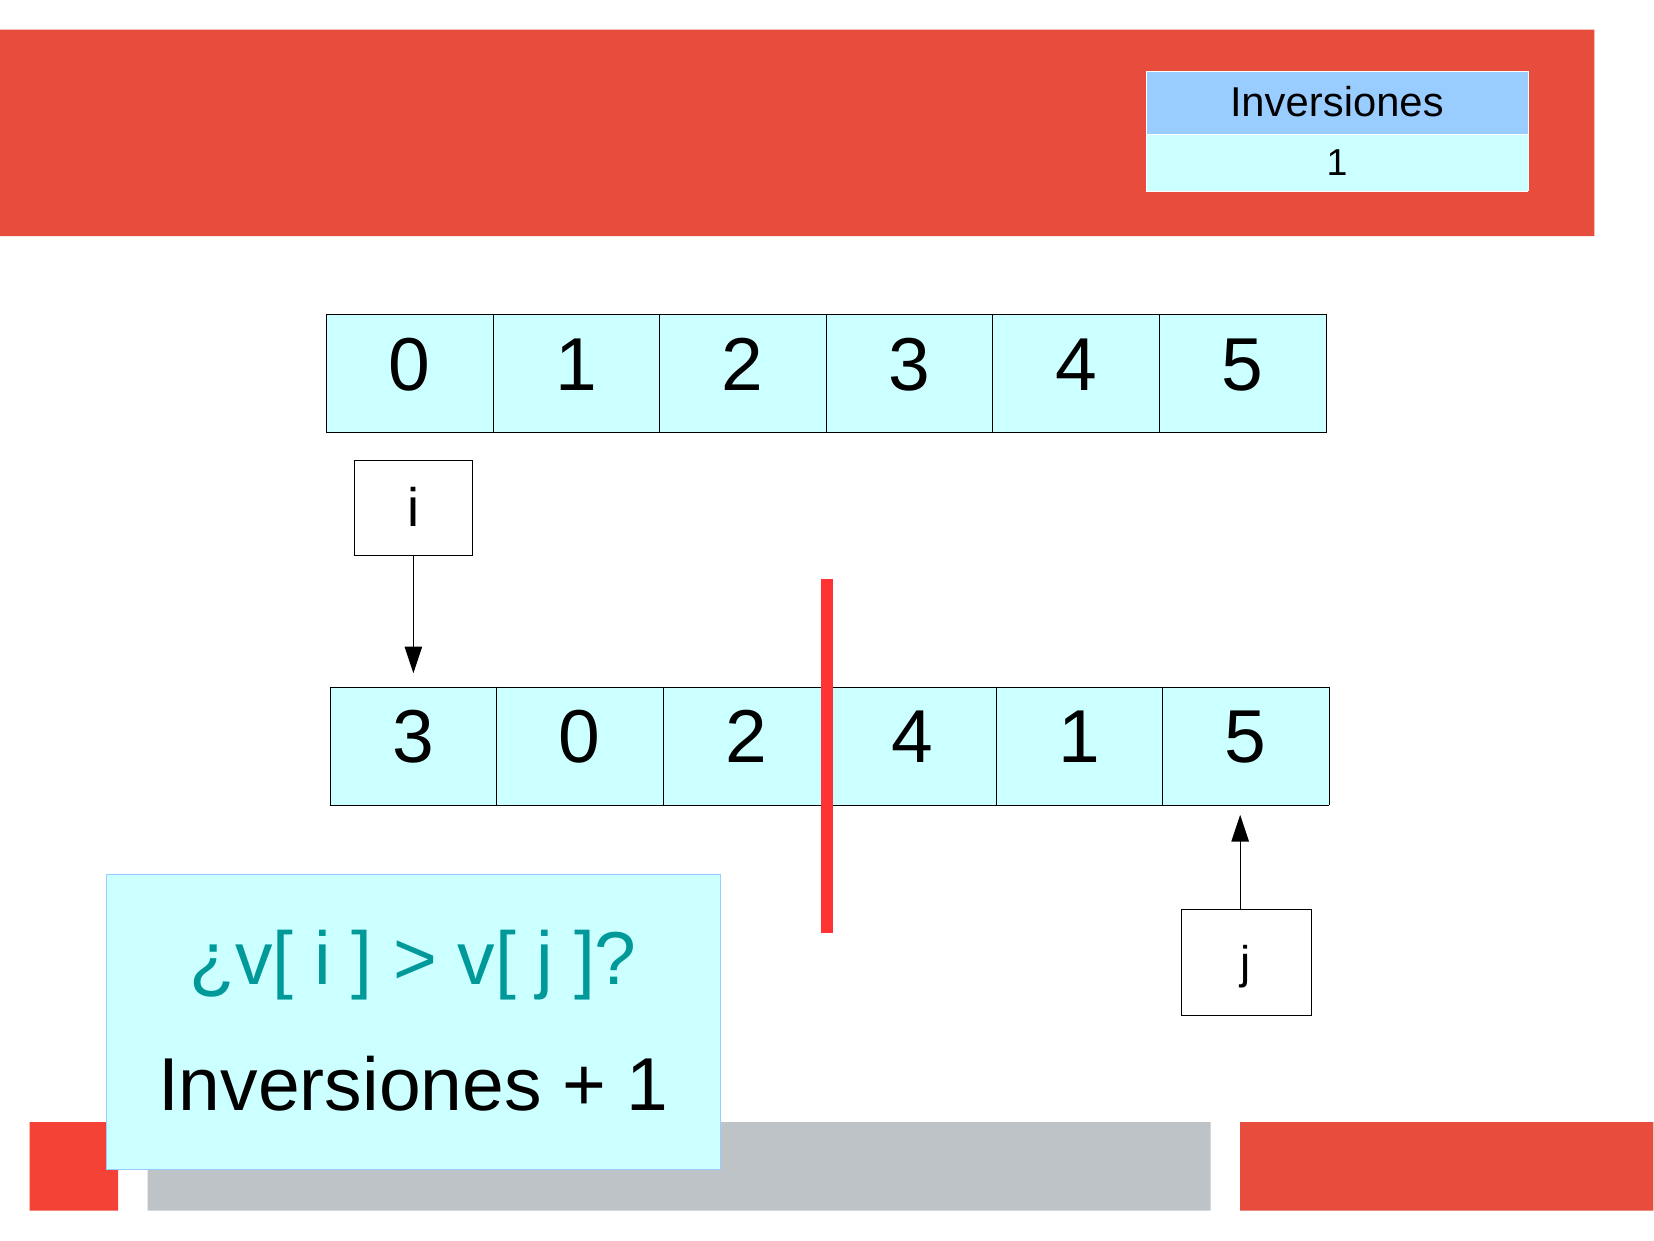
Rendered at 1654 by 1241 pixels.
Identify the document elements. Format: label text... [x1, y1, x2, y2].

table_header 2 [664, 688, 821, 805]
text_box i [354, 460, 473, 556]
table_header 2 [660, 315, 826, 432]
table_cell 1 [1147, 135, 1528, 191]
table_header 1 [494, 315, 659, 432]
text_box ¿v[ i ] > v[ j ]? Inversiones + 1 [106, 874, 721, 1170]
table_header 5 [1163, 688, 1329, 805]
text_box j [1181, 909, 1312, 1016]
table_header 0 [327, 315, 493, 432]
table_header 1 [997, 688, 1162, 805]
table_header 4 [993, 315, 1159, 432]
table_header Inversiones [1147, 72, 1528, 134]
table_header 3 [331, 688, 496, 805]
table_header 3 [827, 315, 992, 432]
table_header 0 [497, 688, 663, 805]
table_header 4 [833, 688, 996, 805]
table_header 5 [1160, 315, 1326, 432]
